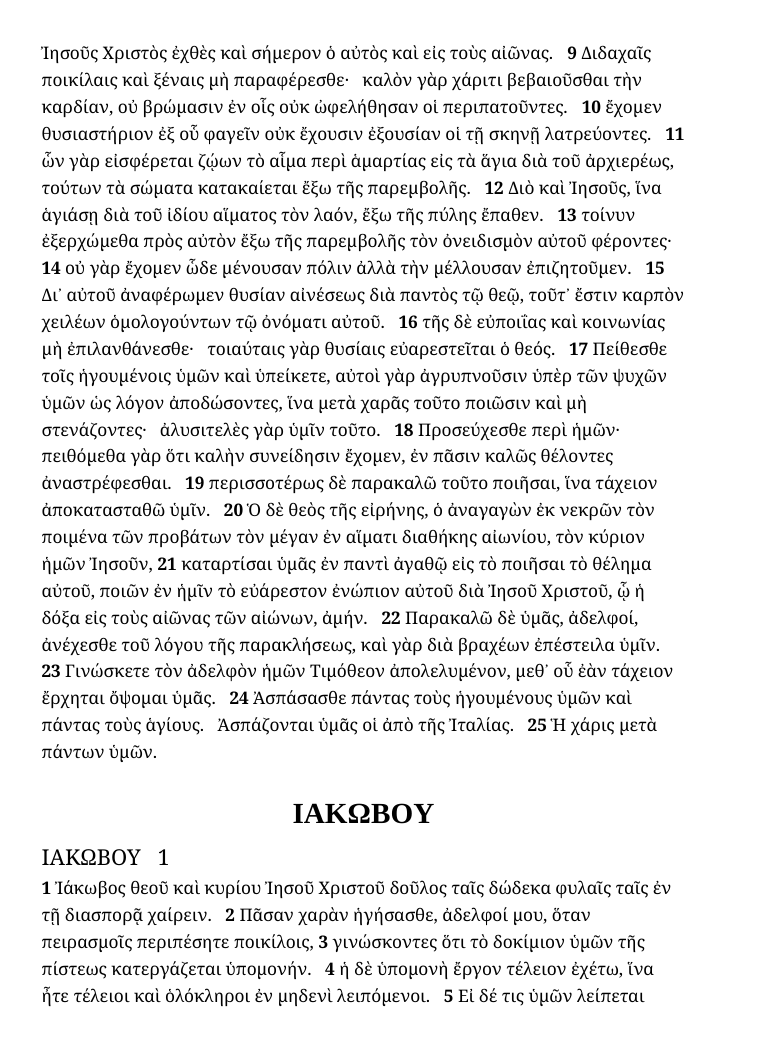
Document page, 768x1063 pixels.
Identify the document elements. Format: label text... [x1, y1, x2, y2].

text Ἰησοῦς Χριστὸς ἐχθὲς καὶ σήμερον ὁ αὐτὸς καὶ εἰς τοὺς αἰῶνας. 9 Διδαχαῖς ποικίλαις καὶ ξέναις μὴ παραφέρεσθε· καλὸν γὰρ χάριτι βεβαιοῦσθαι τὴν καρδίαν, οὐ βρώμασιν ἐν οἷς οὐκ ὠφελήθησαν οἱ περιπατοῦντες. 10 ἔχομεν θυσιαστήριον ἐξ οὗ φαγεῖν οὐκ ἔχουσιν ἐξουσίαν οἱ τῇ σκηνῇ λατρεύοντες. 11 ὧν γὰρ εἰσφέρεται ζῴων τὸ αἷμα περὶ ἁμαρτίας εἰς τὰ ἅγια διὰ τοῦ ἀρχιερέως, τούτων τὰ σώματα κατακαίεται ἔξω τῆς παρεμβολῆς. 12 Διὸ καὶ Ἰησοῦς, ἵνα ἁγιάσῃ διὰ τοῦ ἰδίου αἵματος τὸν λαόν, ἔξω τῆς πύλης ἔπαθεν. 13 τοίνυν ἐξερχώμεθα πρὸς αὐτὸν ἔξω τῆς παρεμβολῆς τὸν ὀνειδισμὸν αὐτοῦ φέροντες· 14 οὐ γὰρ ἔχομεν ὧδε μένουσαν πόλιν ἀλλὰ τὴν μέλλουσαν ἐπιζητοῦμεν. 15 Δι᾽ αὐτοῦ ἀναφέρωμεν θυσίαν αἰνέσεως διὰ παντὸς τῷ θεῷ, τοῦτ᾽ ἔστιν καρπὸν χειλέων ὁμολογούντων τῷ ὀνόματι αὐτοῦ. 16 τῆς δὲ εὐποιΐας καὶ κοινωνίας μὴ ἐπιλανθάνεσθε· τοιαύταις γὰρ θυσίαις εὐαρεστεῖται ὁ θεός. 17 Πείθεσθε τοῖς ἡγουμένοις ὑμῶν καὶ ὑπείκετε, αὐτοὶ γὰρ ἀγρυπνοῦσιν ὑπὲρ τῶν ψυχῶν ὑμῶν ὡς λόγον ἀποδώσοντες, ἵνα μετὰ χαρᾶς τοῦτο ποιῶσιν καὶ μὴ στενάζοντες· ἀλυσιτελὲς γὰρ ὑμῖν τοῦτο. 18 Προσεύχεσθε περὶ ἡμῶν· πειθόμεθα γὰρ ὅτι καλὴν συνείδησιν ἔχομεν, ἐν πᾶσιν καλῶς θέλοντες ἀναστρέφεσθαι. 19 περισσοτέρως δὲ παρακαλῶ τοῦτο ποιῆσαι, ἵνα τάχειον ἀποκατασταθῶ ὑμῖν. 20 Ὁ δὲ θεὸς τῆς εἰρήνης, ὁ ἀναγαγὼν ἐκ νεκρῶν τὸν ποιμένα τῶν προβάτων τὸν μέγαν ἐν αἵματι διαθήκης αἰωνίου, τὸν κύριον ἡμῶν Ἰησοῦν, 21 καταρτίσαι ὑμᾶς ἐν παντὶ ἀγαθῷ εἰς τὸ ποιῆσαι τὸ θέλημα αὐτοῦ, ποιῶν ἐν ἡμῖν τὸ εὐάρεστον ἐνώπιον αὐτοῦ διὰ Ἰησοῦ Χριστοῦ, ᾧ ἡ δόξα εἰς τοὺς αἰῶνας τῶν αἰώνων, ἀμήν. 22 Παρακαλῶ δὲ ὑμᾶς, ἀδελφοί, ἀνέχεσθε τοῦ λόγου τῆς παρακλήσεως, καὶ γὰρ διὰ βραχέων ἐπέστειλα ὑμῖν. 23 Γινώσκετε τὸν ἀδελφὸν ἡμῶν Τιμόθεον ἀπολελυμένον, μεθ᾽ οὗ ἐὰν τάχειον ἔρχηται ὄψομαι ὑμᾶς. 24 Ἀσπάσασθε πάντας τοὺς ἡγουμένους ὑμῶν καὶ πάντας τοὺς ἁγίους. Ἀσπάζονται ὑμᾶς οἱ ἀπὸ τῆς Ἰταλίας. 25 Ἡ χάρις μετὰ πάντων ὑμῶν. [41, 41, 685, 763]
text 1 Ἰάκωβος θεοῦ καὶ κυρίου Ἰησοῦ Χριστοῦ δοῦλος ταῖς δώδεκα φυλαῖς ταῖς ἐν τῇ διασπορᾷ χαίρειν. 2 Πᾶσαν χαρὰν ἡγήσασθε, ἀδελφοί μου, ὅταν πειρασμοῖς περιπέσητε ποικίλοις, 3 γινώσκοντες ὅτι τὸ δοκίμιον ὑμῶν τῆς πίστεως κατεργάζεται ὑπομονήν. 4 ἡ δὲ ὑπομονὴ ἔργον τέλειον ἐχέτω, ἵνα ἦτε τέλειοι καὶ ὁλόκληροι ἐν μηδενὶ λειπόμενοι. 5 Εἰ δέ τις ὑμῶν λείπεται [41, 876, 685, 1007]
text ΙΑΚΩΒΟΥ 1 [41, 842, 685, 872]
subtitle ΙΑΚΩΒΟΥ [41, 796, 685, 830]
